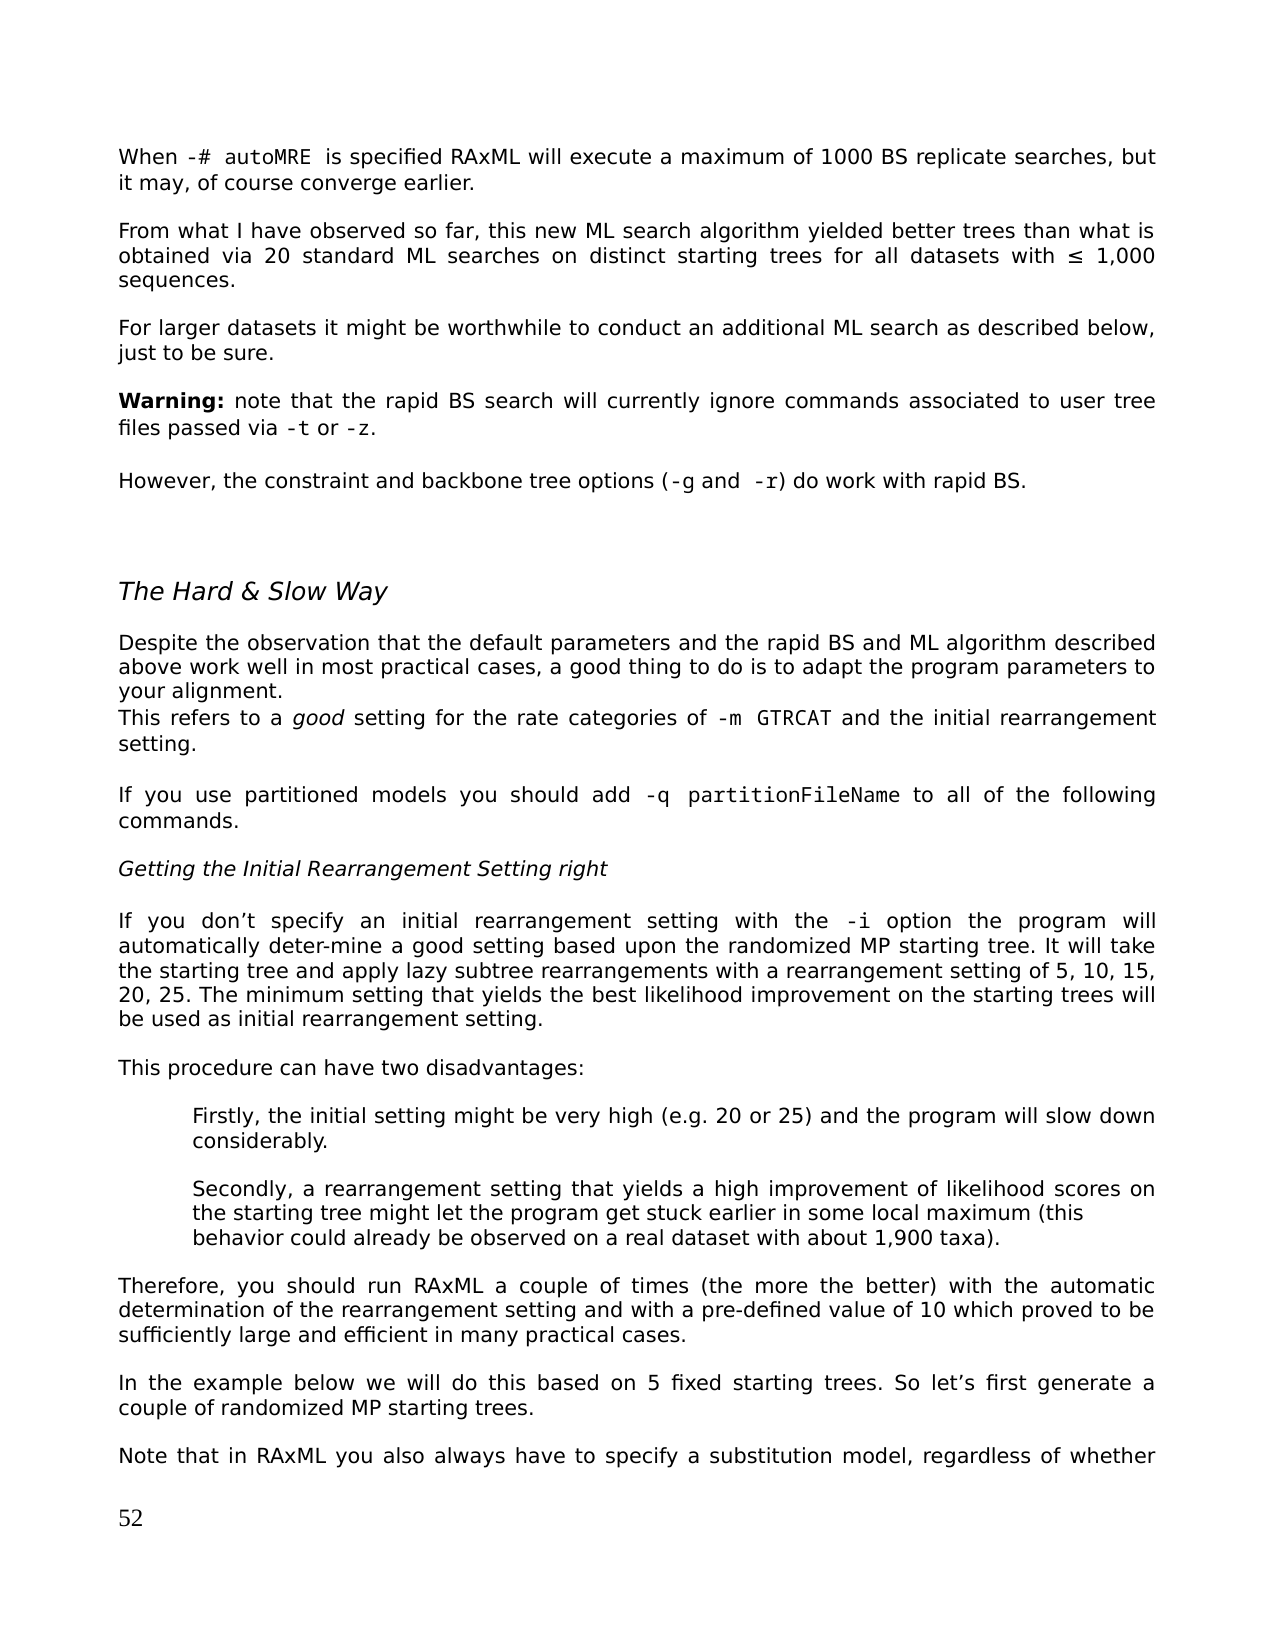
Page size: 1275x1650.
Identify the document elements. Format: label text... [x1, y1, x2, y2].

text However, the constraint and backbone tree options (-g and -r) do work with rapid BS. [118, 466, 1157, 495]
text Note that in RAxML you also always have to specify a substitution model, regardless of whether [118, 1444, 1157, 1468]
text For larger datasets it might be worthwhile to conduct an additional ML search as described below, just to be sure. [118, 316, 1157, 365]
text Getting the Initial Rearrangement Setting right [118, 857, 1157, 882]
text The Hard & Slow Way [118, 577, 1157, 606]
text If you don’t specify an initial rearrangement setting with the -i option the program will automatically deter-mine a good setting based upon the randomized MP starting tree. It will take the starting tree and apply lazy subtree rearrangements with a rearrangement setting of 5, 10, 15, 20, 25. The minimum setting that yields the best likelihood improvement on the starting trees will be used as initial rearrangement setting. [118, 906, 1157, 1032]
text From what I have observed so far, this new ML search algorithm yielded better trees than what is obtained via 20 standard ML searches on distinct starting trees for all datasets with ≤ 1,000 sequences. [118, 219, 1157, 292]
text Despite the observation that the default parameters and the rapid BS and ML algorithm described above work well in most practical cases, a good thing to do is to adapt the program parameters to your alignment. [118, 631, 1157, 703]
text Secondly, a rearrangement setting that yields a high improvement of likelihood scores on the starting tree might let the program get stuck earlier in some local maximum (this [192, 1177, 1157, 1226]
text When -# autoMRE is specified RAxML will execute a maximum of 1000 BS replicate searches, but it may, of course converge earlier. [118, 142, 1157, 195]
text If you use partitioned models you should add -q partitionFileName to all of the following commands. [118, 781, 1157, 833]
text In the example below we will do this based on 5 fixed starting trees. So let’s first generate a couple of randomized MP starting trees. [118, 1371, 1157, 1420]
text This procedure can have two disadvantages: [118, 1056, 1157, 1080]
text Warning: note that the rapid BS search will currently ignore commands associated to user tree files passed via -t or -z. [118, 389, 1157, 442]
text This refers to a good setting for the rate categories of -m GTRCAT and the initial rearrangement setting. [118, 703, 1157, 756]
text behavior could already be observed on a real dataset with about 1,900 taxa). [118, 1226, 1157, 1250]
text Firstly, the initial setting might be very high (e.g. 20 or 25) and the program will slow down considerably. [192, 1104, 1157, 1153]
text Therefore, you should run RAxML a couple of times (the more the better) with the automatic determination of the rearrangement setting and with a pre-defined value of 10 which proved to be sufficiently large and efficient in many practical cases. [118, 1274, 1157, 1347]
